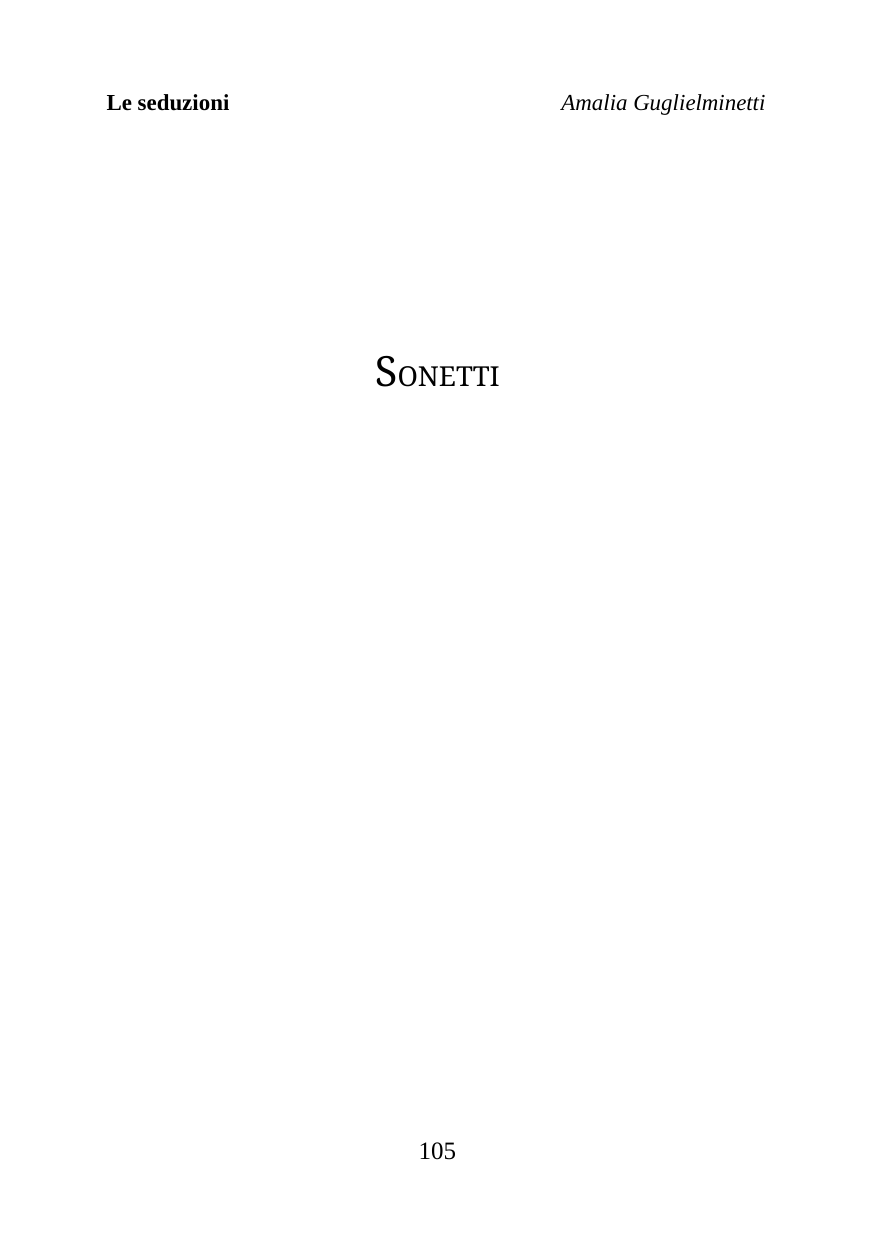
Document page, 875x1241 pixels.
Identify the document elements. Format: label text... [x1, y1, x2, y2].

subtitle Sonetti [106, 341, 768, 398]
